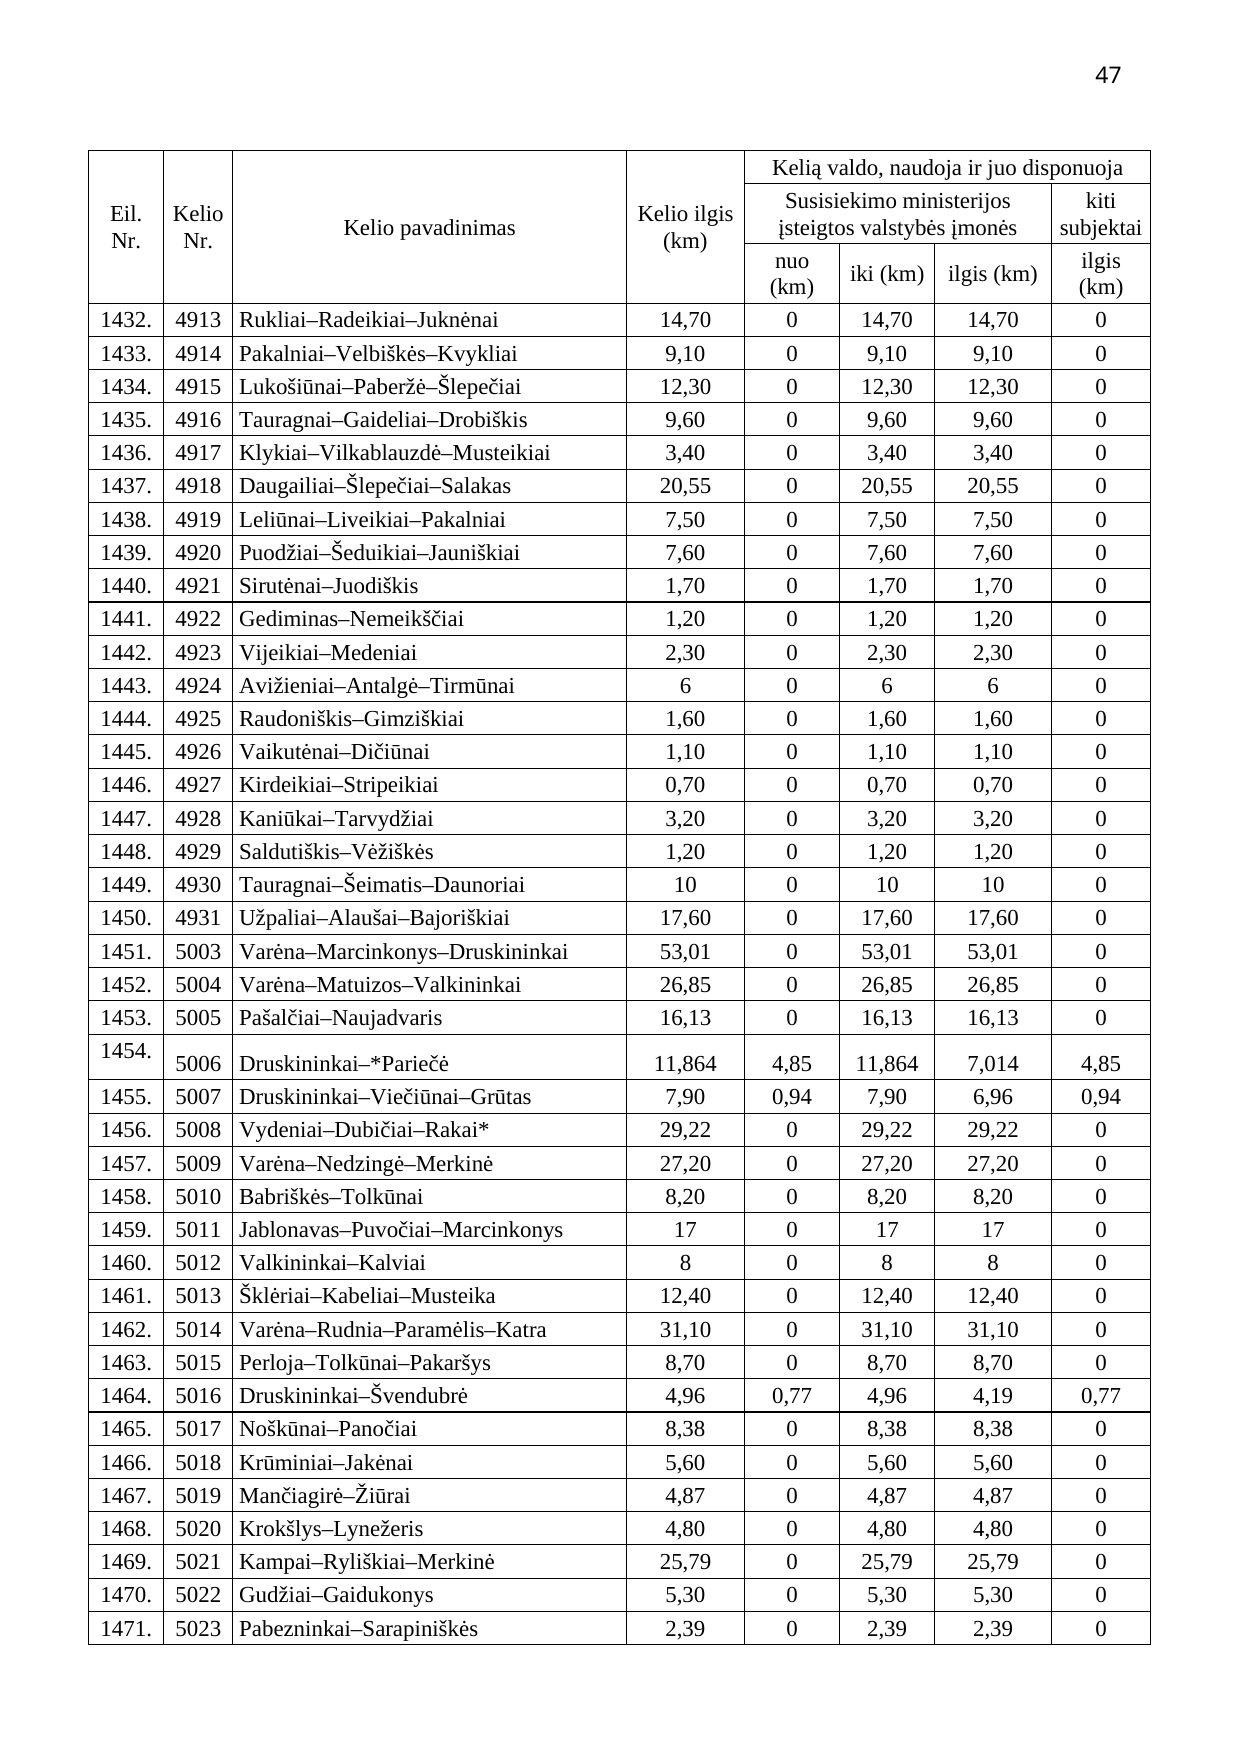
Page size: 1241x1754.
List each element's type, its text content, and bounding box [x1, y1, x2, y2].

table_cell 8,20 [627, 1180, 744, 1212]
table_cell 4926 [164, 735, 232, 768]
table_cell 4,87 [935, 1479, 1051, 1511]
table_cell 0 [1052, 1479, 1150, 1511]
table_cell 0 [745, 370, 839, 402]
table_cell 1444. [89, 702, 163, 734]
table_cell 8,38 [627, 1413, 744, 1445]
table_cell 0 [745, 603, 839, 635]
table_cell 9,10 [935, 337, 1051, 369]
table_cell 10 [627, 868, 744, 901]
table_cell 0 [745, 337, 839, 369]
table_cell 0 [745, 1114, 839, 1146]
table_cell Kirdeikiai–Stripeikiai [233, 769, 626, 801]
table_cell 8 [935, 1246, 1051, 1278]
table_cell 1464. [89, 1379, 163, 1411]
table_cell 1,20 [627, 835, 744, 867]
table_cell 27,20 [935, 1147, 1051, 1179]
table_cell 11,864 [840, 1035, 934, 1079]
table_cell 12,30 [935, 370, 1051, 402]
table_cell 25,79 [627, 1545, 744, 1578]
table_cell 0 [1052, 1246, 1150, 1278]
table_cell 6,96 [935, 1080, 1051, 1112]
table_cell 26,85 [840, 968, 934, 1000]
table_cell 4915 [164, 370, 232, 402]
table_cell Puodžiai–Šeduikiai–Jauniškiai [233, 536, 626, 568]
table_cell 20,55 [840, 470, 934, 502]
table_cell Sirutėnai–Juodiškis [233, 569, 626, 601]
table_cell Leliūnai–Liveikiai–Pakalniai [233, 503, 626, 535]
table_cell 0 [1052, 470, 1150, 502]
table_cell 1453. [89, 1001, 163, 1033]
table_cell 0 [1052, 1213, 1150, 1245]
table_cell 1432. [89, 304, 163, 336]
table_cell 0 [745, 1545, 839, 1578]
table_cell 2,39 [627, 1612, 744, 1644]
table_cell 12,30 [840, 370, 934, 402]
table_cell Lukošiūnai–Paberžė–Šlepečiai [233, 370, 626, 402]
table_cell 1434. [89, 370, 163, 402]
table_cell 0 [1052, 337, 1150, 369]
table_cell 5019 [164, 1479, 232, 1511]
table_cell 4919 [164, 503, 232, 535]
table_cell 0 [745, 968, 839, 1000]
table_cell iki (km) [840, 244, 934, 302]
table_cell 53,01 [627, 935, 744, 967]
table_cell 16,13 [627, 1001, 744, 1033]
table_cell 5004 [164, 968, 232, 1000]
table_cell 5015 [164, 1346, 232, 1378]
table_cell 0 [1052, 1579, 1150, 1611]
table_cell 1,20 [935, 603, 1051, 635]
table_cell 0 [1052, 603, 1150, 635]
table_cell Gediminas–Nemeikščiai [233, 603, 626, 635]
table_cell 4,19 [935, 1379, 1051, 1411]
table_cell 5014 [164, 1313, 232, 1345]
table_cell 0 [1052, 1512, 1150, 1544]
table_cell 0 [1052, 769, 1150, 801]
table_cell 8,70 [627, 1346, 744, 1378]
table_cell 2,30 [840, 636, 934, 668]
table_cell 17 [840, 1213, 934, 1245]
table_cell 1,60 [935, 702, 1051, 734]
table_cell 0,77 [745, 1379, 839, 1411]
table_cell 1448. [89, 835, 163, 867]
table_header Kelio Nr. [164, 151, 232, 302]
table_cell 1471. [89, 1612, 163, 1644]
table_cell 1439. [89, 536, 163, 568]
table_cell 5016 [164, 1379, 232, 1411]
table_cell 1454. [89, 1035, 163, 1079]
table_cell 4922 [164, 603, 232, 635]
table_cell 4,80 [840, 1512, 934, 1544]
table_cell 5017 [164, 1413, 232, 1445]
table_cell Šklėriai–Kabeliai–Musteika [233, 1280, 626, 1312]
table_cell 26,85 [627, 968, 744, 1000]
table_cell Vaikutėnai–Dičiūnai [233, 735, 626, 768]
table_cell 0 [745, 1612, 839, 1644]
table_cell 5,30 [935, 1579, 1051, 1611]
table_cell 1441. [89, 603, 163, 635]
table_cell 0 [745, 636, 839, 668]
table_cell Užpaliai–Alaušai–Bajoriškiai [233, 902, 626, 934]
table_cell Perloja–Tolkūnai–Pakaršys [233, 1346, 626, 1378]
table_cell Druskininkai–Viečiūnai–Grūtas [233, 1080, 626, 1112]
table_cell 4923 [164, 636, 232, 668]
table_cell Mančiagirė–Žiūrai [233, 1479, 626, 1511]
table_cell 0,70 [627, 769, 744, 801]
table_cell 5008 [164, 1114, 232, 1146]
table_cell 1437. [89, 470, 163, 502]
table_cell 2,39 [840, 1612, 934, 1644]
table_cell 29,22 [840, 1114, 934, 1146]
table_cell 1,70 [840, 569, 934, 601]
table_cell 5,60 [935, 1446, 1051, 1478]
table_cell 3,40 [840, 436, 934, 468]
table_cell 8,20 [935, 1180, 1051, 1212]
table_cell 17,60 [627, 902, 744, 934]
table_cell 8,38 [935, 1413, 1051, 1445]
table_cell 1,60 [627, 702, 744, 734]
table_cell 0 [745, 1246, 839, 1278]
table_cell 1442. [89, 636, 163, 668]
table_cell 5,30 [840, 1579, 934, 1611]
table_cell 2,30 [627, 636, 744, 668]
table_cell 0 [745, 1512, 839, 1544]
table_cell 8,20 [840, 1180, 934, 1212]
table_cell 1,10 [935, 735, 1051, 768]
table_cell 1449. [89, 868, 163, 901]
table_cell 0 [1052, 669, 1150, 701]
table_cell 3,20 [935, 802, 1051, 834]
table_cell 1446. [89, 769, 163, 801]
table_cell 5007 [164, 1080, 232, 1112]
table_cell 0 [745, 1346, 839, 1378]
table_cell 7,90 [840, 1080, 934, 1112]
table_cell Klykiai–Vilkablauzdė–Musteikiai [233, 436, 626, 468]
table_cell 0 [745, 1213, 839, 1245]
table_cell 0 [745, 802, 839, 834]
table_cell 0 [745, 304, 839, 336]
table_cell 5,60 [840, 1446, 934, 1478]
table_cell 1,10 [627, 735, 744, 768]
table_cell Avižieniai–Antalgė–Tirmūnai [233, 669, 626, 701]
table_cell 0 [745, 569, 839, 601]
table_cell 0 [1052, 1001, 1150, 1033]
table_cell Valkininkai–Kalviai [233, 1246, 626, 1278]
table_cell 3,20 [627, 802, 744, 834]
table_cell 0 [1052, 735, 1150, 768]
table_cell 0 [1052, 935, 1150, 967]
table_cell 4931 [164, 902, 232, 934]
table_cell 5010 [164, 1180, 232, 1212]
table_cell 5012 [164, 1246, 232, 1278]
table_cell 0 [745, 436, 839, 468]
table_cell 1,60 [840, 702, 934, 734]
table_cell 0 [1052, 536, 1150, 568]
table_cell 29,22 [935, 1114, 1051, 1146]
table_cell 4,80 [627, 1512, 744, 1544]
table_cell 1435. [89, 403, 163, 435]
table_cell Krūminiai–Jakėnai [233, 1446, 626, 1478]
table_cell 9,10 [840, 337, 934, 369]
table_cell 14,70 [840, 304, 934, 336]
table_cell 11,864 [627, 1035, 744, 1079]
table_cell 0 [745, 1180, 839, 1212]
table_cell 0 [745, 835, 839, 867]
table_cell Vydeniai–Dubičiai–Rakai* [233, 1114, 626, 1146]
table_cell 16,13 [840, 1001, 934, 1033]
table_cell 0 [745, 769, 839, 801]
table_cell Rukliai–Radeikiai–Juknėnai [233, 304, 626, 336]
table_cell 17 [627, 1213, 744, 1245]
table_cell 8 [840, 1246, 934, 1278]
table_cell 0 [745, 1147, 839, 1179]
table_cell 10 [935, 868, 1051, 901]
table_cell 9,10 [627, 337, 744, 369]
table_cell 4,85 [1052, 1035, 1150, 1079]
table_cell Babriškės–Tolkūnai [233, 1180, 626, 1212]
table_cell Raudoniškis–Gimziškiai [233, 702, 626, 734]
table_cell Gudžiai–Gaidukonys [233, 1579, 626, 1611]
table_cell 0 [1052, 835, 1150, 867]
table_cell 7,60 [935, 536, 1051, 568]
table_cell 0 [745, 702, 839, 734]
table_cell 0 [1052, 702, 1150, 734]
table_cell 1465. [89, 1413, 163, 1445]
table_cell 1466. [89, 1446, 163, 1478]
table_cell Pabezninkai–Sarapiniškės [233, 1612, 626, 1644]
table_cell 1456. [89, 1114, 163, 1146]
table_cell Noškūnai–Panočiai [233, 1413, 626, 1445]
table_cell 27,20 [840, 1147, 934, 1179]
table_cell 1,20 [627, 603, 744, 635]
table_cell 9,60 [840, 403, 934, 435]
table_cell 0 [745, 1280, 839, 1312]
table_cell 0 [1052, 403, 1150, 435]
table_cell 4920 [164, 536, 232, 568]
table_cell 7,50 [627, 503, 744, 535]
table_cell 4927 [164, 769, 232, 801]
table_cell 7,60 [627, 536, 744, 568]
table_cell Jablonavas–Puvočiai–Marcinkonys [233, 1213, 626, 1245]
table_cell 6 [840, 669, 934, 701]
table_cell 1457. [89, 1147, 163, 1179]
table_cell kiti subjektai [1052, 184, 1150, 243]
table_cell 0 [1052, 636, 1150, 668]
table_cell 4,85 [745, 1035, 839, 1079]
table_cell 0 [1052, 1313, 1150, 1345]
table_cell 0 [745, 503, 839, 535]
table_cell 16,13 [935, 1001, 1051, 1033]
table_cell 4917 [164, 436, 232, 468]
table_cell 1459. [89, 1213, 163, 1245]
table_cell 0 [1052, 503, 1150, 535]
table_cell 4,96 [840, 1379, 934, 1411]
table_cell 0,70 [935, 769, 1051, 801]
table_cell 1462. [89, 1313, 163, 1345]
table_header Eil. Nr. [89, 151, 163, 302]
table_cell 9,60 [935, 403, 1051, 435]
table_header Kelią valdo, naudoja ir juo disponuoja [745, 151, 1150, 183]
table_cell 0 [1052, 1180, 1150, 1212]
table_cell 0,77 [1052, 1379, 1150, 1411]
table_cell 0 [745, 902, 839, 934]
table_cell 1,70 [627, 569, 744, 601]
table_cell 0 [745, 403, 839, 435]
table_cell Vijeikiai–Medeniai [233, 636, 626, 668]
table_cell Varėna–Marcinkonys–Druskininkai [233, 935, 626, 967]
table_cell 0 [1052, 1446, 1150, 1478]
table_cell 31,10 [840, 1313, 934, 1345]
table_cell 0 [1052, 436, 1150, 468]
table_cell Tauragnai–Gaideliai–Drobiškis [233, 403, 626, 435]
table_cell 4930 [164, 868, 232, 901]
table_cell 4916 [164, 403, 232, 435]
table_cell nuo (km) [745, 244, 839, 302]
table_cell 26,85 [935, 968, 1051, 1000]
table_cell 0 [1052, 1147, 1150, 1179]
table_cell 7,50 [935, 503, 1051, 535]
table_cell 20,55 [935, 470, 1051, 502]
table_cell 1447. [89, 802, 163, 834]
table_cell 31,10 [935, 1313, 1051, 1345]
table_cell 8,38 [840, 1413, 934, 1445]
table_cell 5021 [164, 1545, 232, 1578]
table_cell 0 [745, 1001, 839, 1033]
table_cell 17,60 [935, 902, 1051, 934]
table_cell 4925 [164, 702, 232, 734]
table_cell 0 [745, 1579, 839, 1611]
table_cell 1451. [89, 935, 163, 967]
table_cell 3,40 [935, 436, 1051, 468]
table_cell 1463. [89, 1346, 163, 1378]
table_cell 0 [745, 735, 839, 768]
table_cell 14,70 [935, 304, 1051, 336]
table_cell 0 [1052, 1413, 1150, 1445]
table_cell 4921 [164, 569, 232, 601]
table_cell 0 [745, 1313, 839, 1345]
table_cell 2,39 [935, 1612, 1051, 1644]
table_cell 1467. [89, 1479, 163, 1511]
table_cell 8,70 [935, 1346, 1051, 1378]
table_cell 0,70 [840, 769, 934, 801]
table_cell 4,96 [627, 1379, 744, 1411]
table_cell 4914 [164, 337, 232, 369]
table_cell 7,50 [840, 503, 934, 535]
table_cell Druskininkai–Švendubrė [233, 1379, 626, 1411]
table_cell 0 [745, 1479, 839, 1511]
table_cell 1455. [89, 1080, 163, 1112]
table_cell 17,60 [840, 902, 934, 934]
table_cell 27,20 [627, 1147, 744, 1179]
table_cell 1445. [89, 735, 163, 768]
table_cell 5,60 [627, 1446, 744, 1478]
table_cell 1436. [89, 436, 163, 468]
table_cell 5018 [164, 1446, 232, 1478]
table_cell 5005 [164, 1001, 232, 1033]
table_cell 0 [745, 935, 839, 967]
table_cell 6 [935, 669, 1051, 701]
table_cell 1,10 [840, 735, 934, 768]
table_cell Daugailiai–Šlepečiai–Salakas [233, 470, 626, 502]
table_cell 25,79 [935, 1545, 1051, 1578]
table_cell 0 [1052, 370, 1150, 402]
table_cell 7,60 [840, 536, 934, 568]
table_cell Pašalčiai–Naujadvaris [233, 1001, 626, 1033]
table_cell 1438. [89, 503, 163, 535]
table_cell 5006 [164, 1035, 232, 1079]
table_cell 12,40 [935, 1280, 1051, 1312]
table_cell 5022 [164, 1579, 232, 1611]
table_cell 0 [1052, 1545, 1150, 1578]
table_cell 1,20 [935, 835, 1051, 867]
table_cell 0 [1052, 304, 1150, 336]
table_cell 53,01 [840, 935, 934, 967]
table_cell 0 [1052, 1114, 1150, 1146]
table_cell 29,22 [627, 1114, 744, 1146]
table_cell 0 [745, 868, 839, 901]
table_cell 4913 [164, 304, 232, 336]
table_cell 7,90 [627, 1080, 744, 1112]
table_cell 1443. [89, 669, 163, 701]
table_cell 4918 [164, 470, 232, 502]
table_cell 0 [745, 669, 839, 701]
table_cell Varėna–Matuizos–Valkininkai [233, 968, 626, 1000]
table_cell 5003 [164, 935, 232, 967]
table_cell 1469. [89, 1545, 163, 1578]
table_cell Varėna–Rudnia–Paramėlis–Katra [233, 1313, 626, 1345]
table_cell 1,20 [840, 835, 934, 867]
table_cell 1,20 [840, 603, 934, 635]
table_cell 5023 [164, 1612, 232, 1644]
table_cell 1440. [89, 569, 163, 601]
table_cell 4,87 [627, 1479, 744, 1511]
table_cell 8,70 [840, 1346, 934, 1378]
table_cell Saldutiškis–Vėžiškės [233, 835, 626, 867]
table_cell Susisiekimo ministerijos įsteigtos valstybės įmonės [745, 184, 1051, 243]
table_cell 1433. [89, 337, 163, 369]
table_cell 0,94 [1052, 1080, 1150, 1112]
table_header Kelio ilgis (km) [627, 151, 744, 302]
table_cell 20,55 [627, 470, 744, 502]
table_cell 0 [1052, 902, 1150, 934]
table_cell 53,01 [935, 935, 1051, 967]
table_cell 25,79 [840, 1545, 934, 1578]
table_cell 0 [1052, 1280, 1150, 1312]
table_cell ilgis (km) [1052, 244, 1150, 302]
table_cell 4924 [164, 669, 232, 701]
table_cell 1458. [89, 1180, 163, 1212]
table_cell 12,30 [627, 370, 744, 402]
table_cell 12,40 [627, 1280, 744, 1312]
table_cell 0 [1052, 1612, 1150, 1644]
table_cell Druskininkai–*Pariečė [233, 1035, 626, 1079]
table_cell 1468. [89, 1512, 163, 1544]
table_cell 0 [1052, 1346, 1150, 1378]
table_cell 3,40 [627, 436, 744, 468]
table_cell 6 [627, 669, 744, 701]
table_cell 12,40 [840, 1280, 934, 1312]
table_cell 5,30 [627, 1579, 744, 1611]
table_cell 17 [935, 1213, 1051, 1245]
table_cell 5013 [164, 1280, 232, 1312]
table_cell Varėna–Nedzingė–Merkinė [233, 1147, 626, 1179]
table_cell Pakalniai–Velbiškės–Kvykliai [233, 337, 626, 369]
table_header Kelio pavadinimas [233, 151, 626, 302]
table_cell Krokšlys–Lynežeris [233, 1512, 626, 1544]
table_cell 0 [745, 1446, 839, 1478]
table_cell Tauragnai–Šeimatis–Daunoriai [233, 868, 626, 901]
table_cell 4,80 [935, 1512, 1051, 1544]
table_cell 4928 [164, 802, 232, 834]
table_cell 4,87 [840, 1479, 934, 1511]
table_cell 10 [840, 868, 934, 901]
table_cell 0 [1052, 569, 1150, 601]
table_cell 14,70 [627, 304, 744, 336]
table_cell 1,70 [935, 569, 1051, 601]
table_cell Kampai–Ryliškiai–Merkinė [233, 1545, 626, 1578]
table_cell 0 [745, 536, 839, 568]
table_cell 0 [745, 1413, 839, 1445]
table_cell 7,014 [935, 1035, 1051, 1079]
table_cell 1461. [89, 1280, 163, 1312]
table_cell Kaniūkai–Tarvydžiai [233, 802, 626, 834]
table_cell 1450. [89, 902, 163, 934]
table_cell 1460. [89, 1246, 163, 1278]
table_cell 5009 [164, 1147, 232, 1179]
table_cell 1452. [89, 968, 163, 1000]
table_cell 3,20 [840, 802, 934, 834]
table_cell 31,10 [627, 1313, 744, 1345]
table_cell 8 [627, 1246, 744, 1278]
table_cell ilgis (km) [935, 244, 1051, 302]
table_cell 2,30 [935, 636, 1051, 668]
table_cell 5011 [164, 1213, 232, 1245]
table_cell 1470. [89, 1579, 163, 1611]
table_cell 0 [1052, 802, 1150, 834]
table_cell 0 [1052, 868, 1150, 901]
table_cell 4929 [164, 835, 232, 867]
table_cell 0 [1052, 968, 1150, 1000]
table_cell 9,60 [627, 403, 744, 435]
table_cell 0,94 [745, 1080, 839, 1112]
table_cell 5020 [164, 1512, 232, 1544]
table_cell 0 [745, 470, 839, 502]
